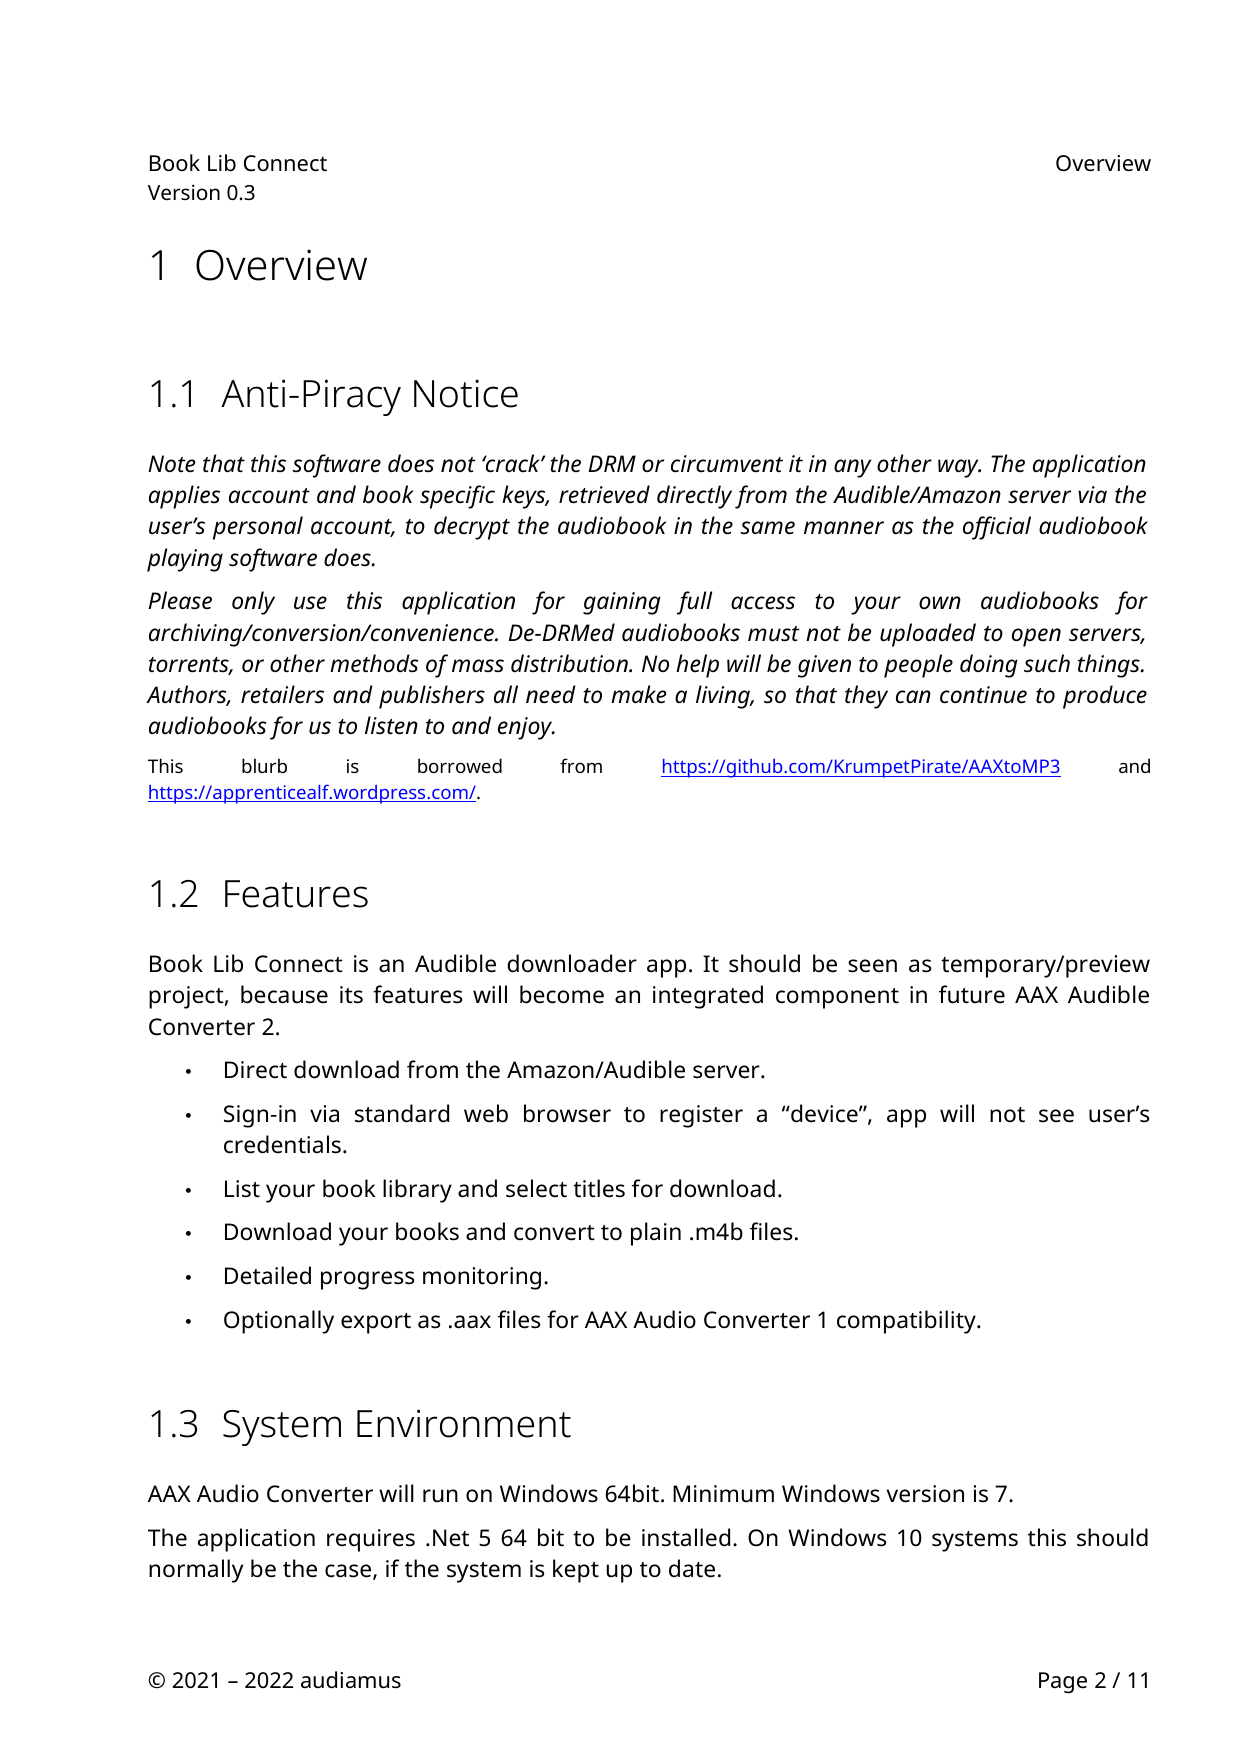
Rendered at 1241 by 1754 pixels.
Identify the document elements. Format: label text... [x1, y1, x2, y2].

text AAX Audio Converter will run on Windows 64bit. Minimum Windows version is 7. [148, 1478, 1152, 1509]
subtitle System Environment [148, 1397, 1152, 1448]
text The application requires .Net 5 64 bit to be installed. On Windows 10 systems this should normally be the case, if the system is kept up to date. [148, 1522, 1152, 1584]
list Sign-in via standard web browser to register a “device”, app will not see user’s credentials. [185, 1098, 1152, 1160]
subtitle Features [148, 867, 1152, 918]
subtitle Anti-Piracy Notice [148, 367, 1152, 418]
text Note that this software does not ‘crack’ the DRM or circumvent it in any other way. The application applies account and book specific keys, retrieved directly from the Audible/Amazon server via the user’s personal account, to decrypt the audiobook in the same manner as the official audiobook playing software does. [148, 448, 1152, 573]
list List your book library and select titles for download. [185, 1173, 1152, 1204]
text This blurb is borrowed from https://github.com/KrumpetPirate/AAXtoMP3 and https://apprenticealf.wordpress.com/. [148, 754, 1152, 805]
subtitle Overview [148, 235, 1152, 292]
text Please only use this application for gaining full access to your own audiobooks for archiving/conversion/convenience. De-DRMed audiobooks must not be uploaded to open servers, torrents, or other methods of mass distribution. No help will be given to people doing such things. Authors, retailers and publishers all need to make a living, so that they can continue to produce audiobooks for us to listen to and enjoy. [148, 585, 1152, 741]
list Detailed progress monitoring. [185, 1260, 1152, 1291]
list Download your books and convert to plain .m4b files. [185, 1216, 1152, 1248]
list Direct download from the Amazon/Audible server. [185, 1054, 1152, 1085]
text Book Lib Connect is an Audible downloader app. It should be seen as temporary/preview project, because its features will become an integrated component in future AAX Audible Converter 2. [148, 948, 1152, 1042]
list Optionally export as .aax files for AAX Audio Converter 1 compatibility. [185, 1304, 1152, 1335]
